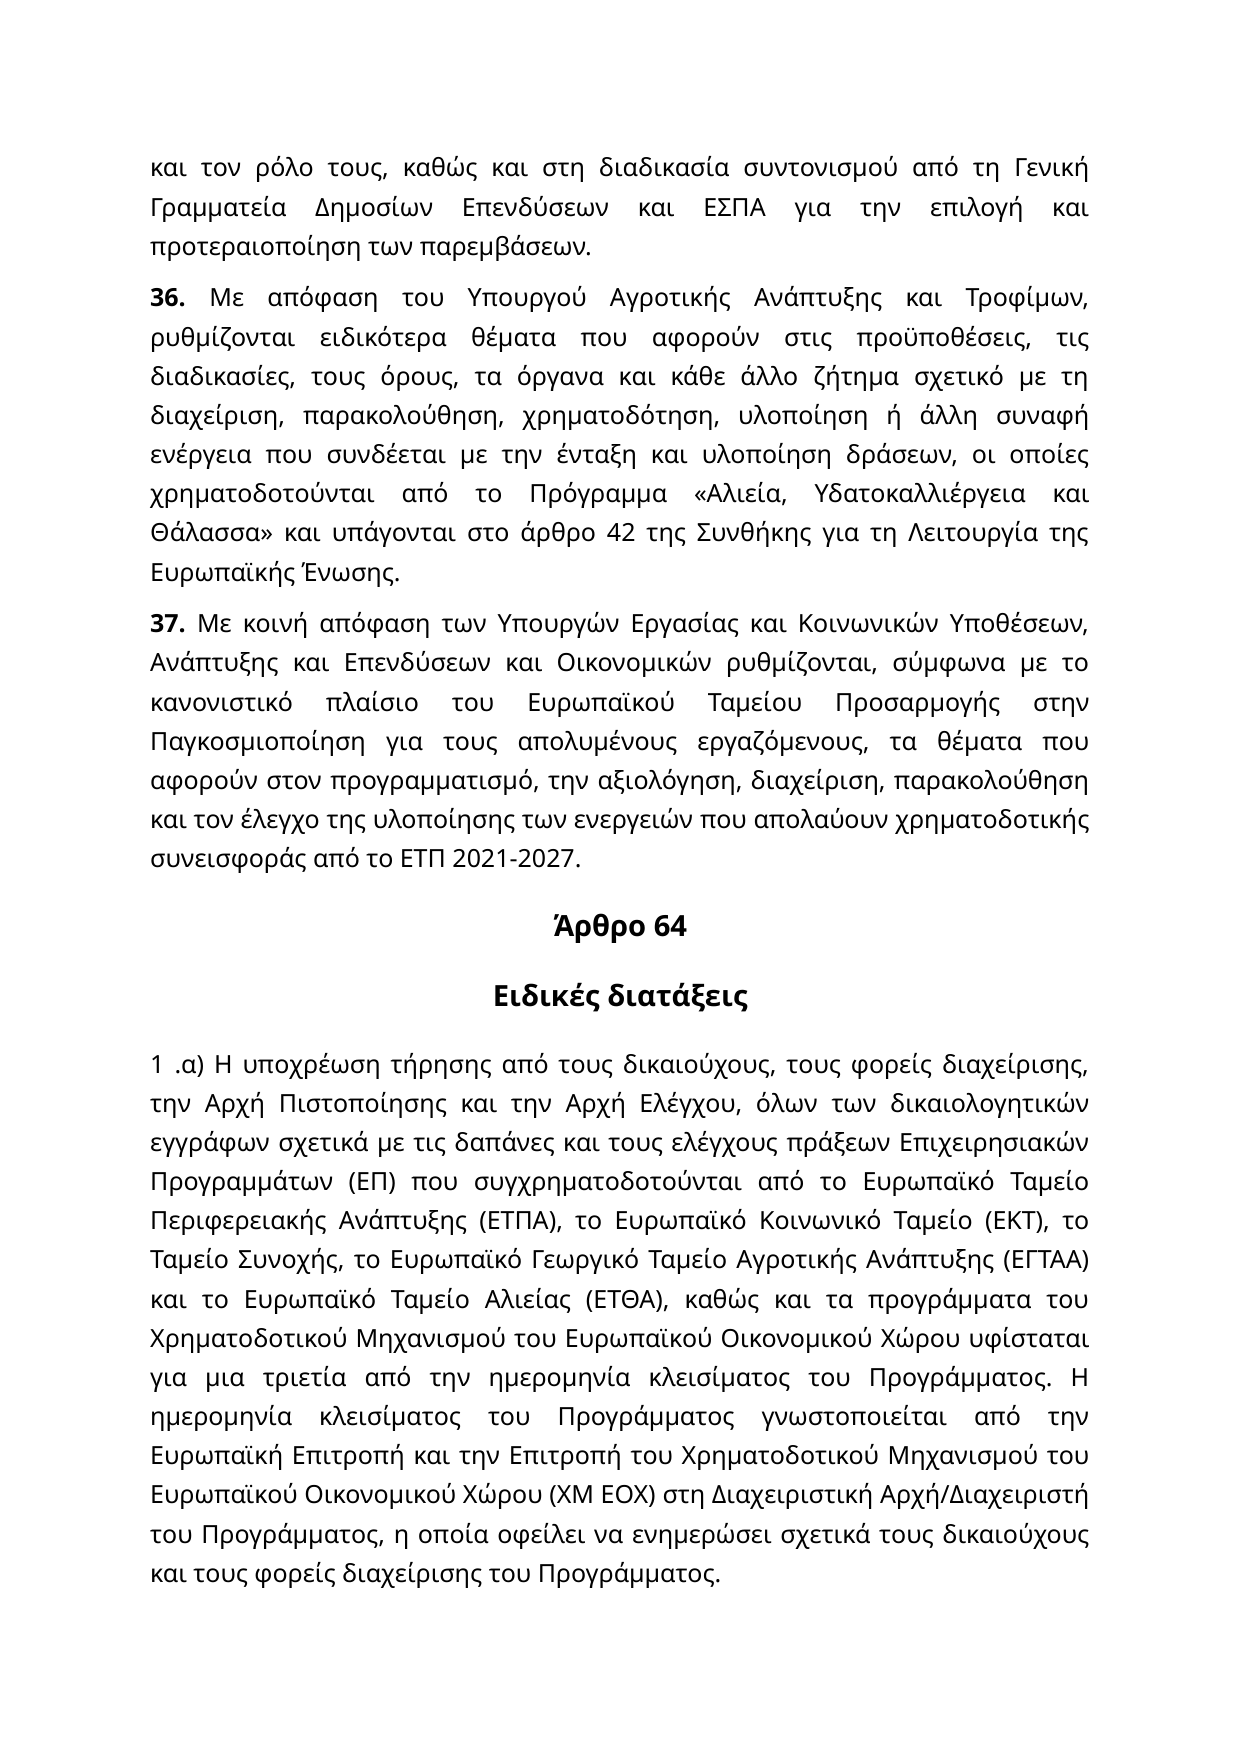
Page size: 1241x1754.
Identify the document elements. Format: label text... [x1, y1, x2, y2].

text 36. Με απόφαση του Υπουργού Αγροτικής Ανάπτυξης και Τροφίμων, ρυθμίζονται ειδικότερα θέματα που αφορούν στις προϋποθέσεις, τις διαδικασίες, τους όρους, τα όργανα και κάθε άλλο ζήτημα σχετικό με τη διαχείριση, παρακολούθηση, χρηματοδότηση, υλοποίηση ή άλλη συναφή ενέργεια που συνδέεται με την ένταξη και υλοποίηση δράσεων, οι οποίες χρηματοδοτούνται από το Πρόγραμμα «Αλιεία, Υδατοκαλλιέργεια και Θάλασσα» και υπάγονται στο άρθρο 42 της Συνθήκης για τη Λειτουργία της Ευρωπαϊκής Ένωσης. [150, 280, 1090, 588]
text και τον ρόλο τους, καθώς και στη διαδικασία συντονισμού από τη Γενική Γραμματεία Δημοσίων Επενδύσεων και ΕΣΠΑ για την επιλογή και προτεραιοποίηση των παρεμβάσεων. [150, 150, 1090, 262]
subtitle Άρθρο 64 [150, 905, 1090, 945]
text 1 .α) Η υποχρέωση τήρησης από τους δικαιούχους, τους φορείς διαχείρισης, την Αρχή Πιστοποίησης και την Αρχή Ελέγχου, όλων των δικαιολογητικών εγγράφων σχετικά με τις δαπάνες και τους ελέγχους πράξεων Επιχειρησιακών Προγραμμάτων (ΕΠ) που συγχρηματοδοτούνται από το Ευρωπαϊκό Ταμείο Περιφερειακής Ανάπτυξης (ΕΤΠΑ), το Ευρωπαϊκό Κοινωνικό Ταμείο (ΕΚΤ), το Ταμείο Συνοχής, το Ευρωπαϊκό Γεωργικό Ταμείο Αγροτικής Ανάπτυξης (ΕΓΤΑΑ) και το Ευρωπαϊκό Ταμείο Αλιείας (ΕΤΘΑ), καθώς και τα προγράμματα του Χρηματοδοτικού Μηχανισμού του Ευρωπαϊκού Οικονομικού Χώρου υφίσταται για μια τριετία από την ημερομηνία κλεισίματος του Προγράμματος. Η ημερομηνία κλεισίματος του Προγράμματος γνωστοποιείται από την Ευρωπαϊκή Επιτροπή και την Επιτροπή του Χρηματοδοτικού Μηχανισμού του Ευρωπαϊκού Οικονομικού Χώρου (ΧΜ ΕΟΧ) στη Διαχειριστική Αρχή/Διαχειριστή του Προγράμματος, η οποία οφείλει να ενημερώσει σχετικά τους δικαιούχους και τους φορείς διαχείρισης του Προγράμματος. [150, 1046, 1090, 1589]
text 37. Με κοινή απόφαση των Υπουργών Εργασίας και Κοινωνικών Υποθέσεων, Ανάπτυξης και Επενδύσεων και Οικονομικών ρυθμίζονται, σύμφωνα με το κανονιστικό πλαίσιο του Ευρωπαϊκού Ταμείου Προσαρμογής στην Παγκοσμιοποίηση για τους απολυμένους εργαζόμενους, τα θέματα που αφορούν στον προγραμματισμό, την αξιολόγηση, διαχείριση, παρακολούθηση και τον έλεγχο της υλοποίησης των ενεργειών που απολαύουν χρηματοδοτικής συνεισφοράς από το ΕΤΠ 2021-2027. [150, 606, 1090, 875]
subtitle Ειδικές διατάξεις [150, 976, 1090, 1015]
